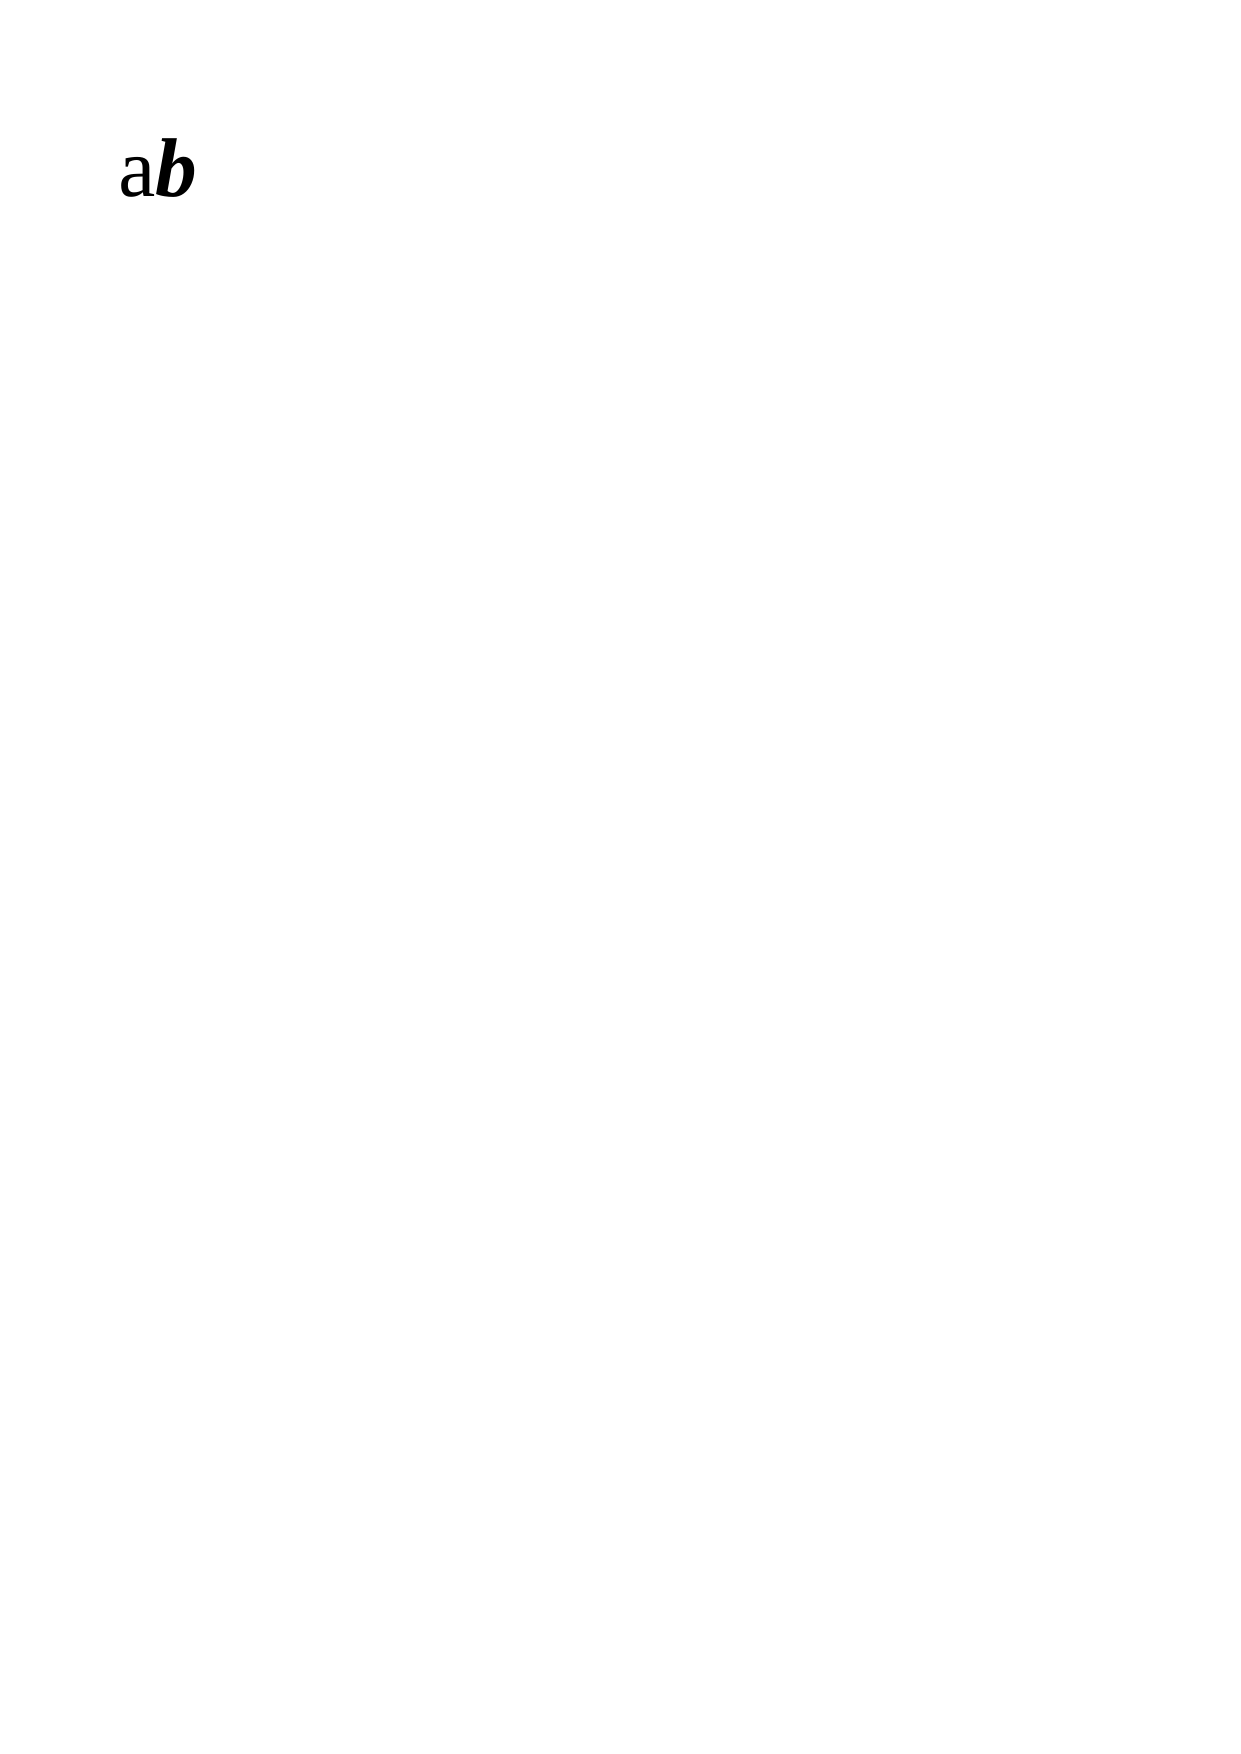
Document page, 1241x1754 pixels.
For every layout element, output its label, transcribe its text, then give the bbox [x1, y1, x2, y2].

text ab [118, 118, 1122, 214]
